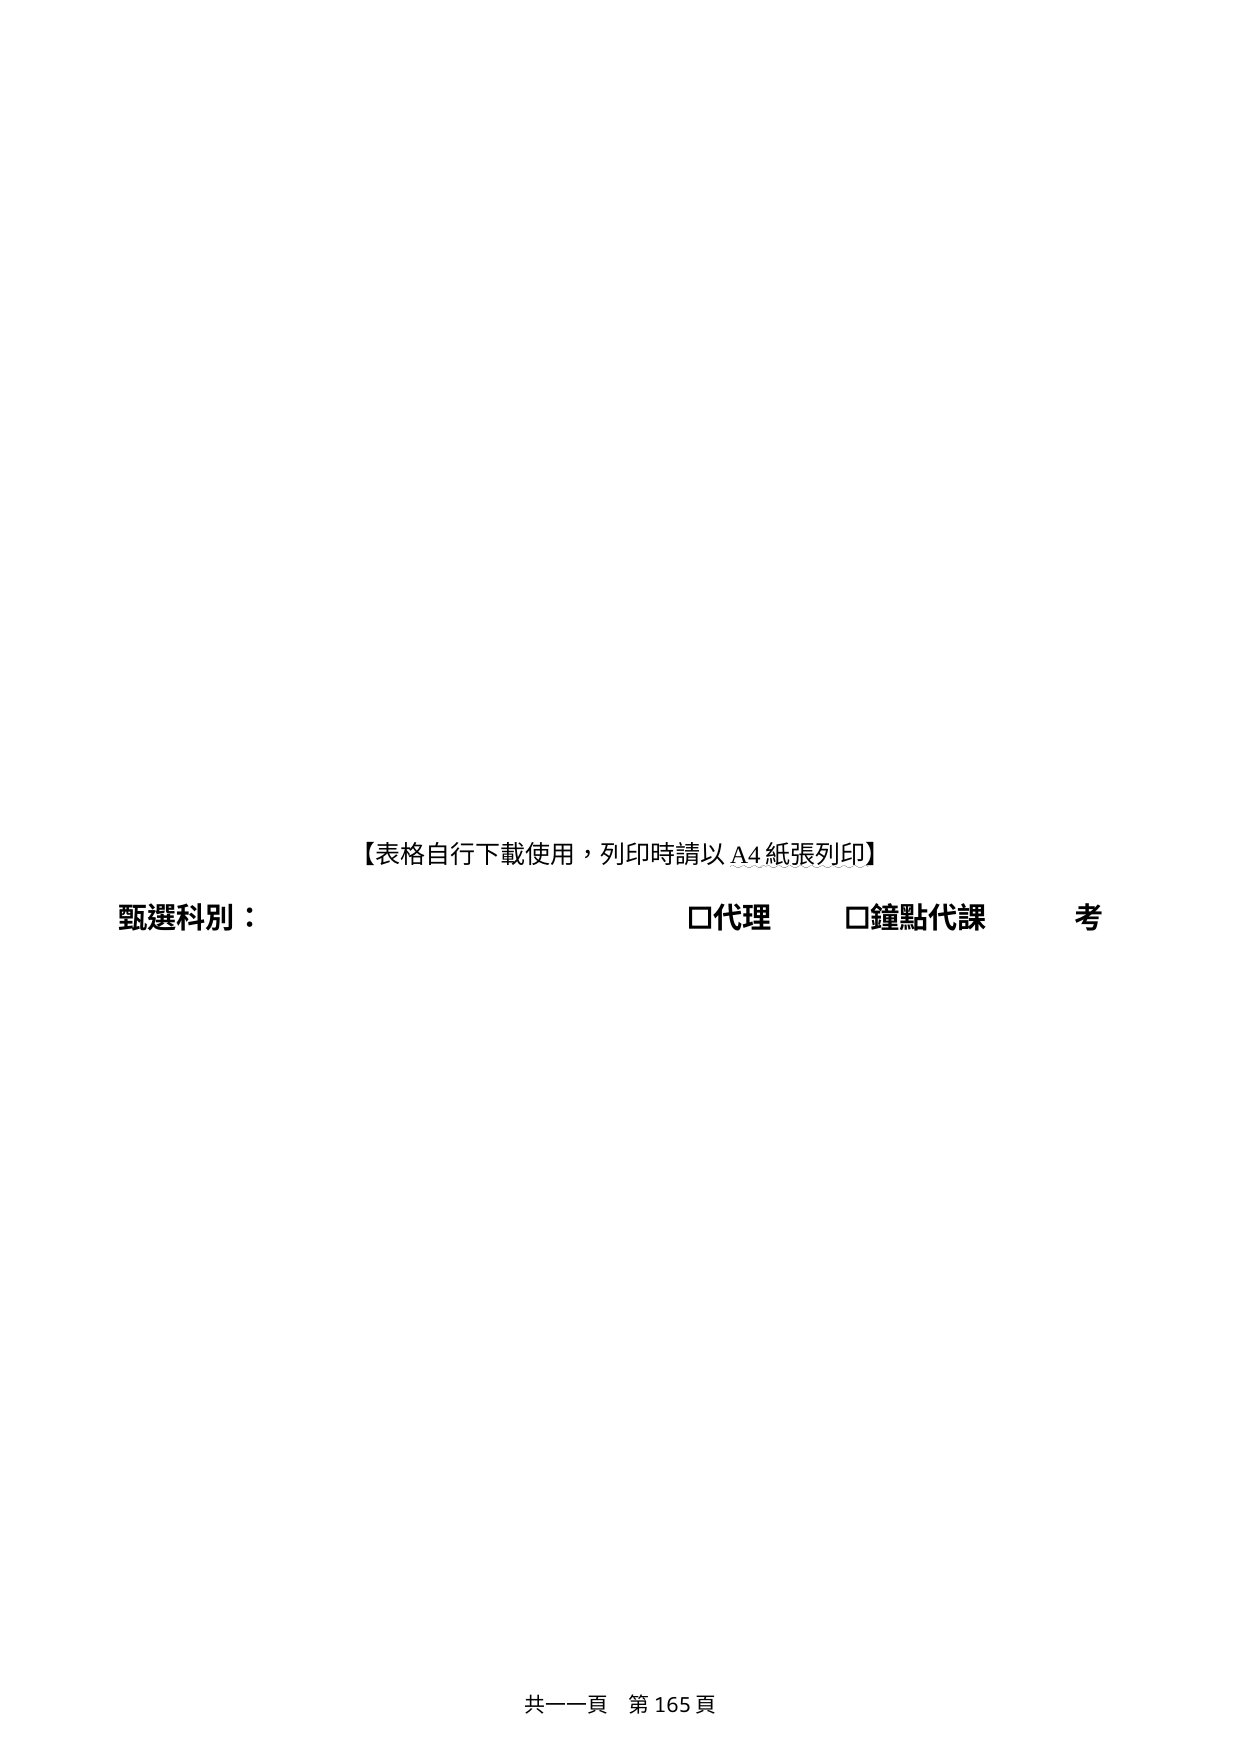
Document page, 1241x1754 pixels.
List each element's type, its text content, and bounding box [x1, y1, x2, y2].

text 【表格自行下載使用，列印時請以A4紙張列印】 [118, 811, 1122, 874]
text 甄選科別： 代理 鐘點代課 考 [118, 874, 1122, 936]
